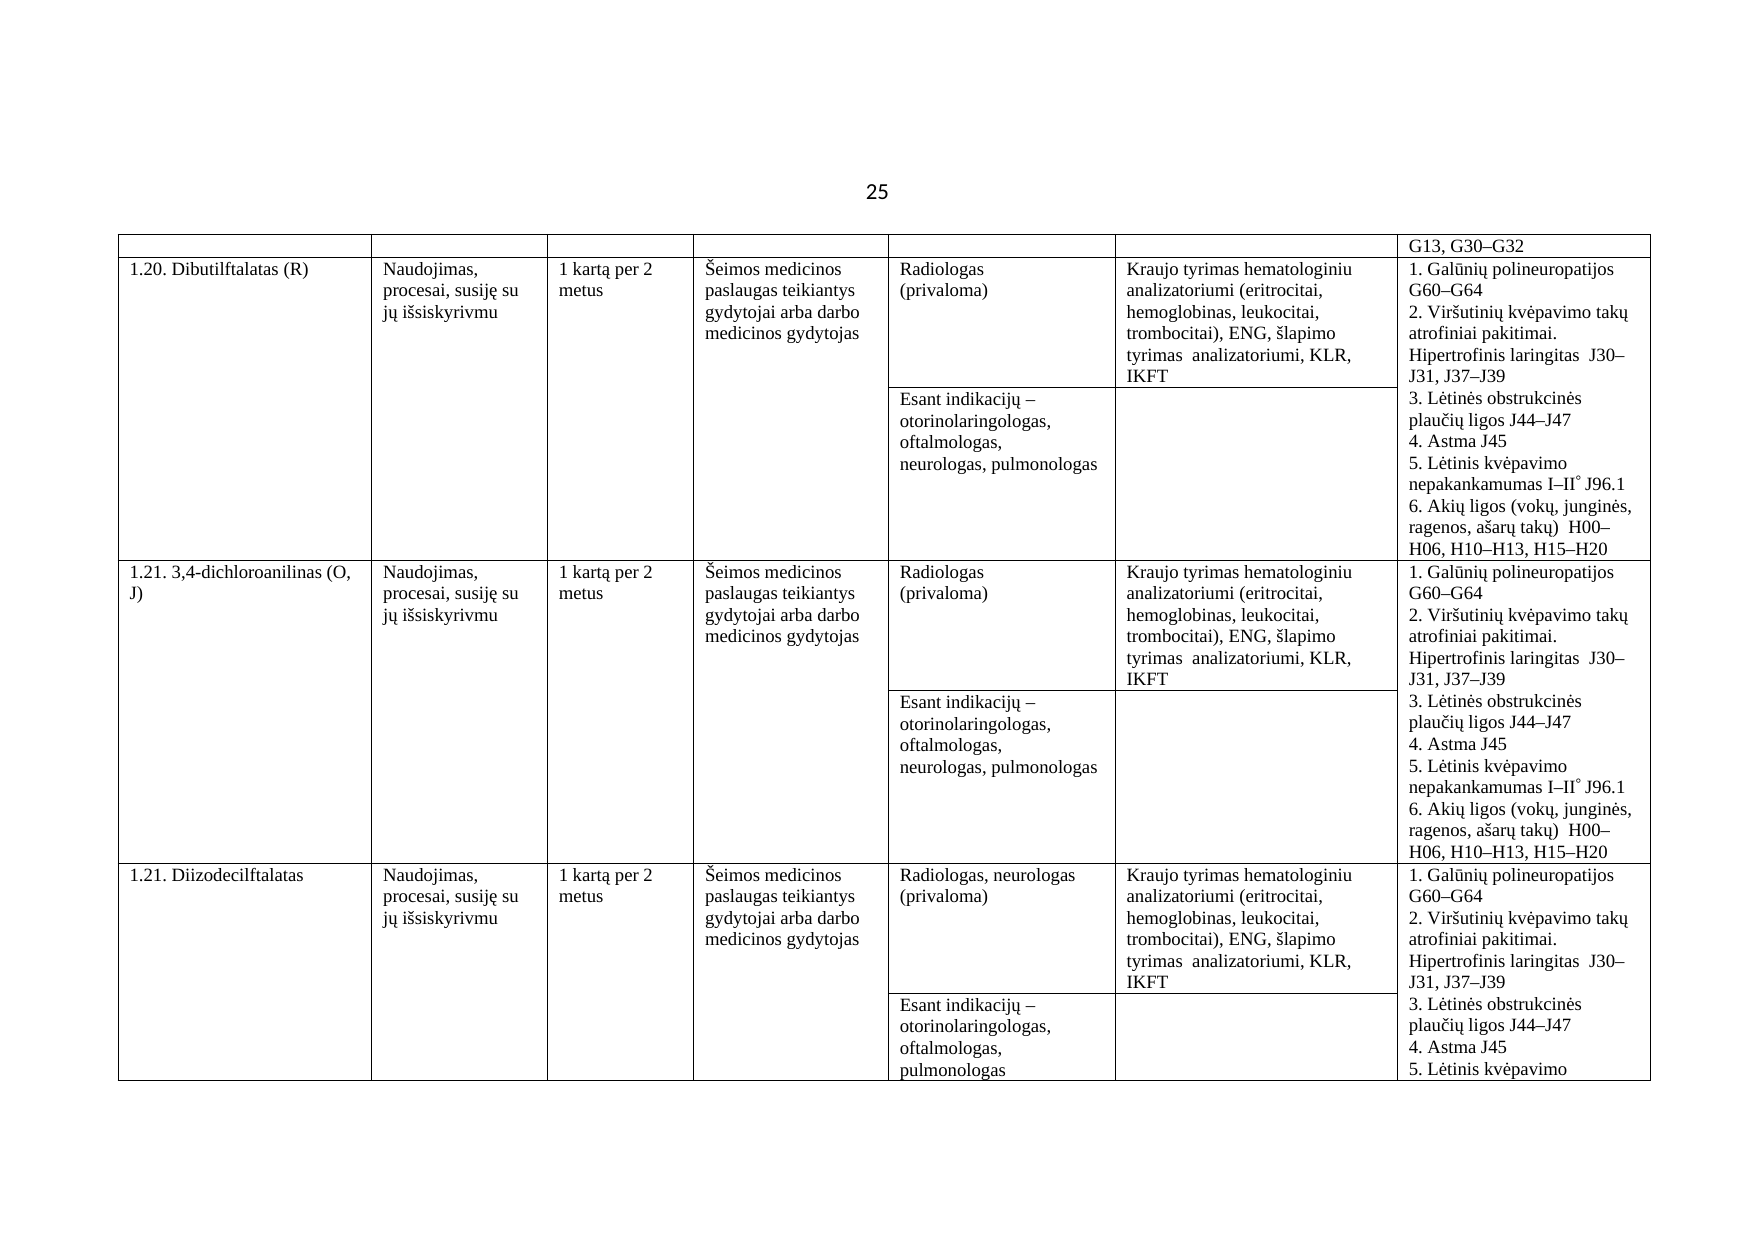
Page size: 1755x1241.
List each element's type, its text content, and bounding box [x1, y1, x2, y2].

table_cell Naudojimas, procesai, susiję su jų išsiskyrivmu [372, 864, 547, 1080]
table_cell [372, 235, 547, 257]
table_cell [694, 235, 888, 257]
table_cell [889, 235, 1115, 257]
table_cell Šeimos medicinos paslaugas teikiantys gydytojai arba darbo medicinos gydytojas [694, 864, 888, 1080]
table_cell 1. Galūnių polineuropatijos G60–G64 2. Viršutinių kvėpavimo takų atrofiniai pakitimai. Hipertrofinis laringitas J30–J31, J37–J39 3. Lėtinės obstrukcinės plaučių ligos J44–J47 4. Astma J45 5. Lėtinis kvėpavimo nepakankamumas I–II J96.1 6. Akių ligos (vokų, junginės, ragenos, ašarų takų) H00–H06, H10–H13, H15–H20 [1398, 561, 1650, 862]
table_cell Radiologas (privaloma) [889, 561, 1115, 690]
table_cell [119, 235, 371, 257]
table_cell 1.20. Dibutilftalatas (R) [119, 258, 371, 559]
table_cell 1 kartą per 2 metus [548, 864, 693, 1080]
table_cell [1116, 691, 1397, 862]
table_cell Naudojimas, procesai, susiję su jų išsiskyrivmu [372, 258, 547, 559]
table_cell Radiologas, neurologas (privaloma) [889, 864, 1115, 993]
table_cell [548, 235, 693, 257]
table_cell G13, G30–G32 [1398, 235, 1650, 257]
table_cell [1116, 388, 1397, 559]
table_cell 1 kartą per 2 metus [548, 258, 693, 559]
table_cell 1. Galūnių polineuropatijos G60–G64 2. Viršutinių kvėpavimo takų atrofiniai pakitimai. Hipertrofinis laringitas J30–J31, J37–J39 3. Lėtinės obstrukcinės plaučių ligos J44–J47 4. Astma J45 5. Lėtinis kvėpavimo nepakankamumas I–II J96.1 6. Akių ligos (vokų, junginės, ragenos, ašarų takų) H00–H06, H10–H13, H15–H20 [1398, 258, 1650, 559]
table_cell 1 kartą per 2 metus [548, 561, 693, 862]
table_cell Šeimos medicinos paslaugas teikiantys gydytojai arba darbo medicinos gydytojas [694, 258, 888, 559]
table_cell Esant indikacijų –otorinolaringologas, oftalmologas, neurologas, pulmonologas [889, 691, 1115, 862]
table_cell Kraujo tyrimas hematologiniu analizatoriumi (eritrocitai, hemoglobinas, leukocitai, trombocitai), ENG, šlapimo tyrimas analizatoriumi, KLR, IKFT [1116, 864, 1397, 993]
table_cell Šeimos medicinos paslaugas teikiantys gydytojai arba darbo medicinos gydytojas [694, 561, 888, 862]
table_cell 1.21. Diizodecilftalatas [119, 864, 371, 1080]
table_cell Esant indikacijų –otorinolaringologas, oftalmologas, pulmonologas [889, 994, 1115, 1080]
table_cell Esant indikacijų –otorinolaringologas, oftalmologas, neurologas, pulmonologas [889, 388, 1115, 559]
table_cell Kraujo tyrimas hematologiniu analizatoriumi (eritrocitai, hemoglobinas, leukocitai, trombocitai), ENG, šlapimo tyrimas analizatoriumi, KLR, IKFT [1116, 561, 1397, 690]
table_cell Naudojimas, procesai, susiję su jų išsiskyrivmu [372, 561, 547, 862]
table_cell [1116, 235, 1397, 257]
table_cell [1116, 994, 1397, 1080]
table_cell 1. Galūnių polineuropatijos G60–G64 2. Viršutinių kvėpavimo takų atrofiniai pakitimai. Hipertrofinis laringitas J30–J31, J37–J39 3. Lėtinės obstrukcinės plaučių ligos J44–J47 4. Astma J45 5. Lėtinis kvėpavimo [1398, 864, 1650, 1080]
table_cell 1.21. 3,4-dichloroanilinas (O, J) [119, 561, 371, 862]
table_cell Kraujo tyrimas hematologiniu analizatoriumi (eritrocitai, hemoglobinas, leukocitai, trombocitai), ENG, šlapimo tyrimas analizatoriumi, KLR, IKFT [1116, 258, 1397, 387]
table_cell Radiologas (privaloma) [889, 258, 1115, 387]
